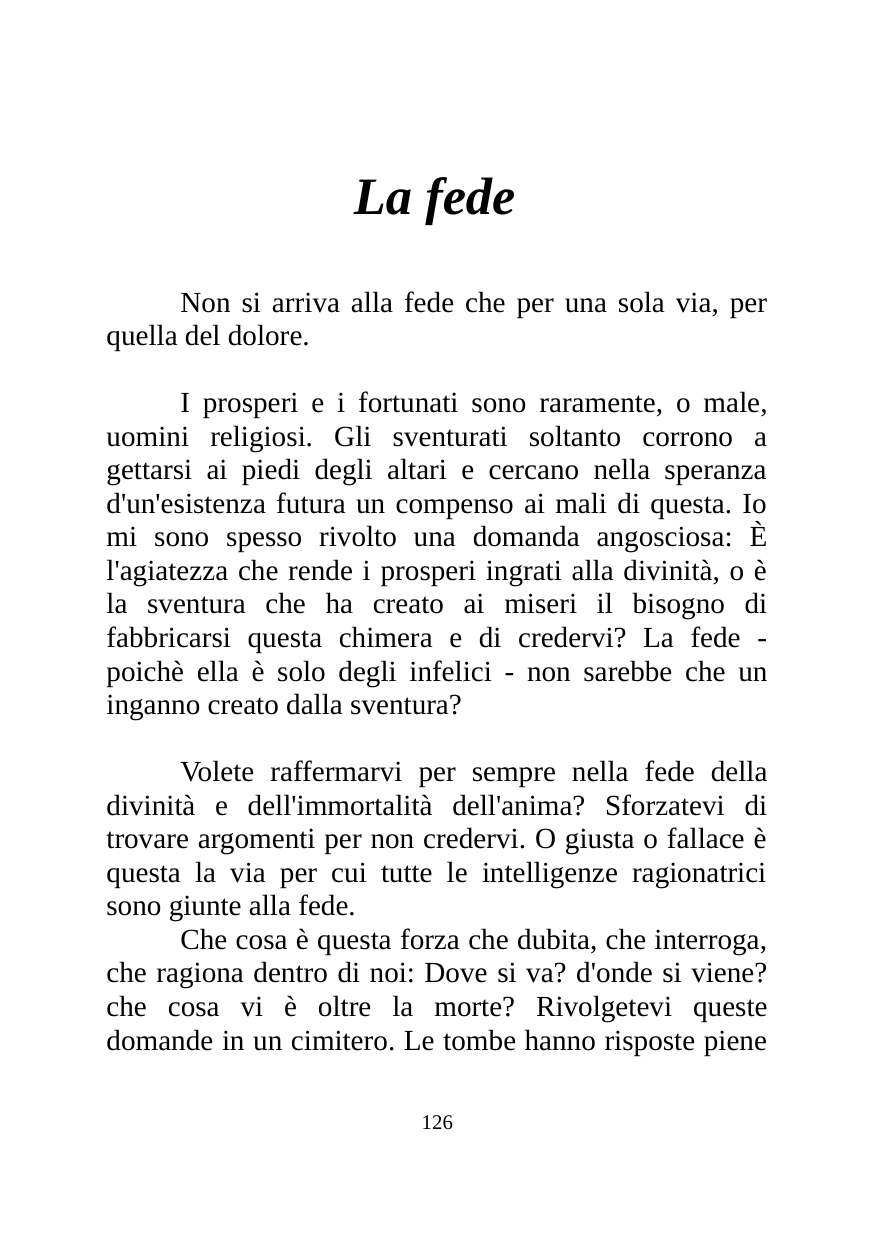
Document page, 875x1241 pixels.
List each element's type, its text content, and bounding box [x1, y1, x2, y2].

text Volete raffermarvi per sempre nella fede della divinità e dell'immortalità dell'anima? Sforzatevi di trovare argomenti per non credervi. O giusta o fallace è questa la via per cui tutte le intelligenze ragionatrici sono giunte alla fede. [106, 754, 768, 922]
text Non si arriva alla fede che per una sola via, per quella del dolore. [106, 285, 768, 352]
subtitle La fede [106, 165, 768, 226]
text I prosperi e i fortunati sono raramente, o male, uomini religiosi. Gli sventurati soltanto corrono a gettarsi ai piedi degli altari e cercano nella speranza d'un'esistenza futura un compenso ai mali di questa. Io mi sono spesso rivolto una domanda angosciosa: È l'agiatezza che rende i prosperi ingrati alla divinità, o è la sventura che ha creato ai miseri il bisogno di fabbricarsi questa chimera e di credervi? La fede - poichè ella è solo degli infelici - non sarebbe che un inganno creato dalla sventura? [106, 385, 768, 721]
text Che cosa è questa forza che dubita, che interroga, che ragiona dentro di noi: Dove si va? d'onde si viene? che cosa vi è oltre la morte? Rivolgetevi queste domande in un cimitero. Le tombe hanno risposte piene [106, 922, 768, 1056]
